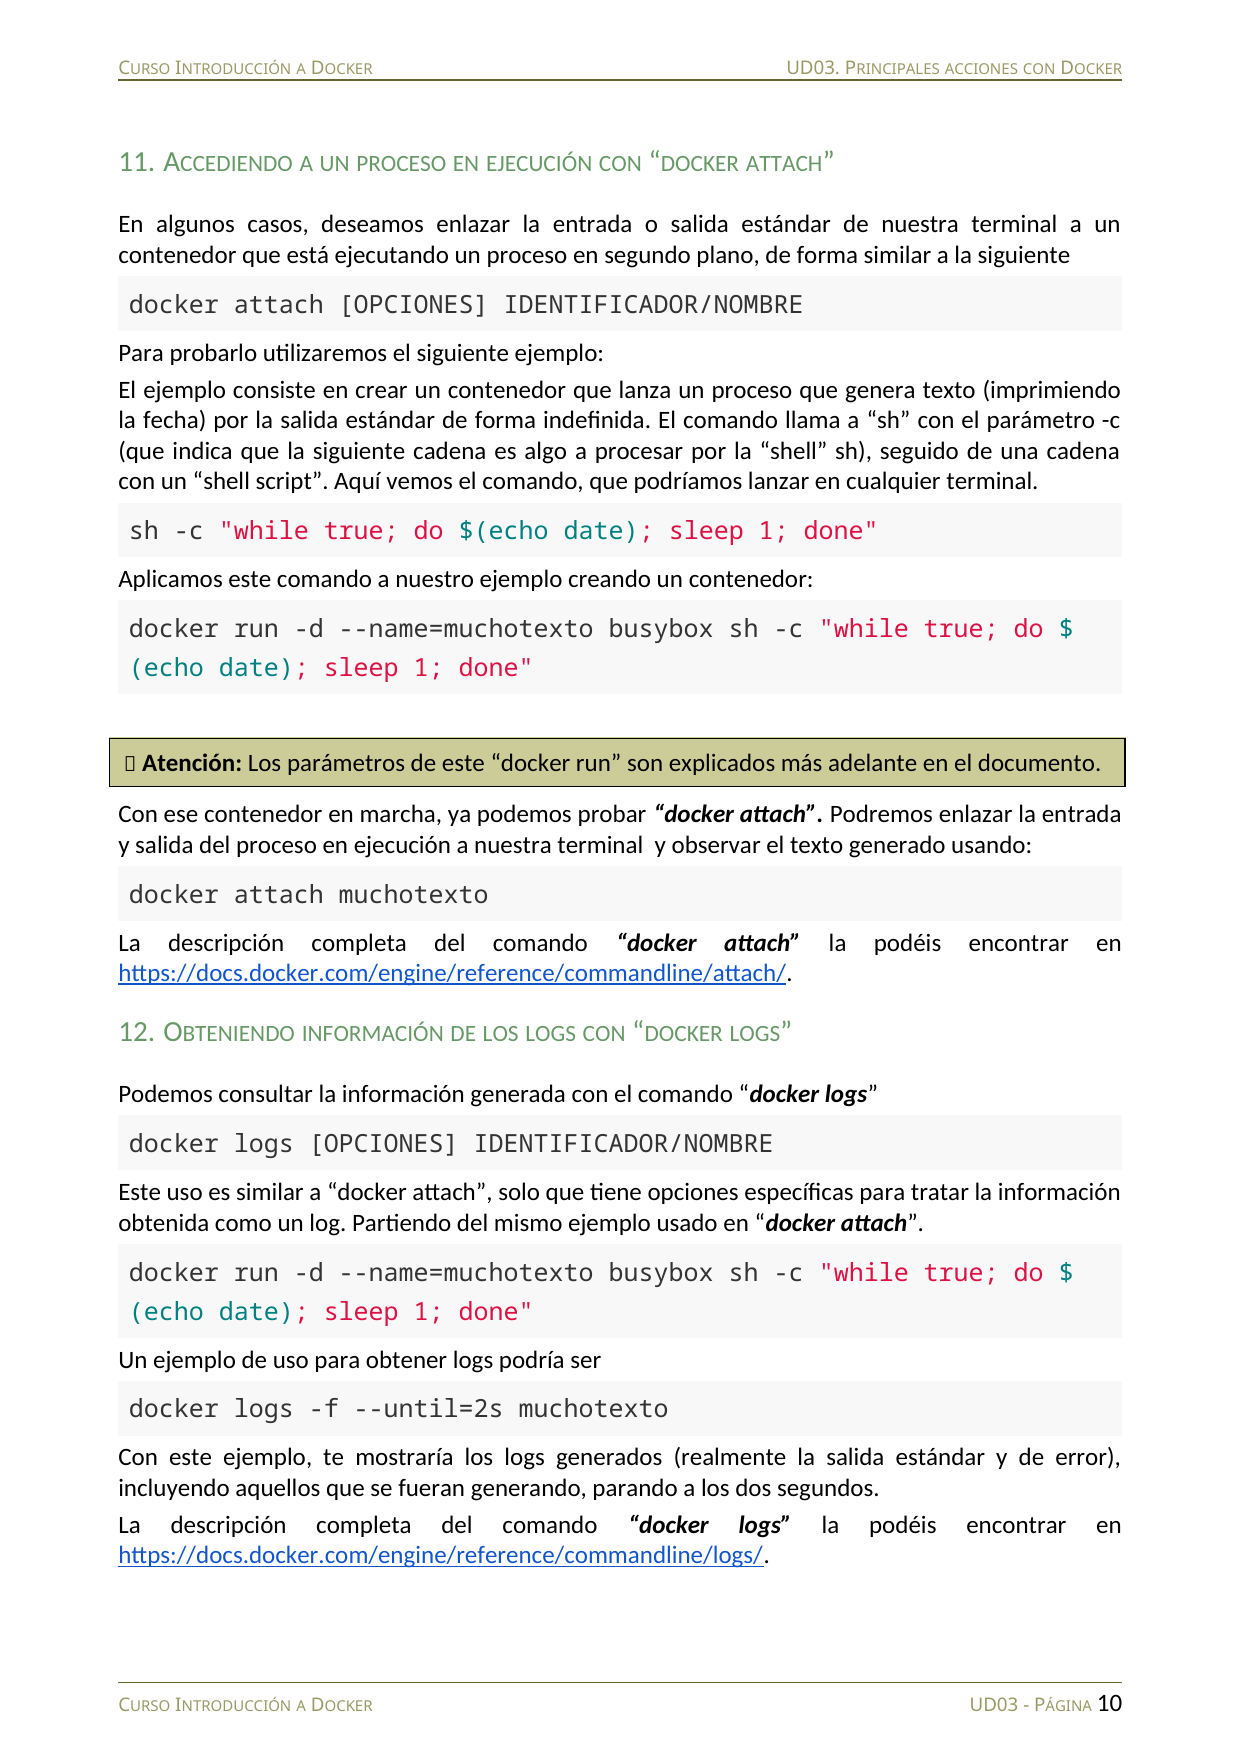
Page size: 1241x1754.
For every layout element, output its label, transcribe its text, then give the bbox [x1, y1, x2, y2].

text Con este ejemplo, te mostraría los logs generados (realmente la salida estándar y de error), incluyendo aquellos que se fueran generando, parando a los dos segundos. [118, 1442, 1122, 1503]
table_header docker logs [OPCIONES] IDENTIFICADOR/NOMBRE [118, 1115, 1122, 1170]
table_header docker logs -f --until=2s muchotexto [118, 1381, 1122, 1436]
text El ejemplo consiste en crear un contenedor que lanza un proceso que genera texto (imprimiendo la fecha) por la salida estándar de forma indefinida. El comando llama a “sh” con el parámetro -c (que indica que la siguiente cadena es algo a procesar por la “shell” sh), seguido de una cadena con un “shell script”. Aquí vemos el comando, que podríamos lanzar en cualquier terminal. [118, 374, 1122, 496]
text Con ese contenedor en marcha, ya podemos probar “docker attach”. Podremos enlazar la entrada y salida del proceso en ejecución a nuestra terminal y observar el texto generado usando: [118, 798, 1122, 859]
table_header docker attach muchotexto [118, 866, 1122, 921]
text ❕ Atención: Los parámetros de este “docker run” son explicados más adelante en el documento. [110, 739, 1124, 786]
subtitle Accediendo a un proceso en ejecución con “docker attach” [118, 143, 1122, 178]
table_header docker attach [OPCIONES] IDENTIFICADOR/NOMBRE [118, 276, 1122, 331]
text Un ejemplo de uso para obtener logs podría ser [118, 1344, 1122, 1374]
text Aplicamos este comando a nuestro ejemplo creando un contenedor: [118, 563, 1122, 594]
text Podemos consultar la información generada con el comando “docker logs” [118, 1078, 1122, 1109]
table_header docker run -d --name=muchotexto busybox sh -c "while true; do $(echo date); sleep 1; done" [118, 600, 1122, 694]
text En algunos casos, deseamos enlazar la entrada o salida estándar de nuestra terminal a un contenedor que está ejecutando un proceso en segundo plano, de forma similar a la siguiente [118, 208, 1122, 269]
text Este uso es similar a “docker attach”, solo que tiene opciones específicas para tratar la información obtenida como un log. Partiendo del mismo ejemplo usado en “docker attach”. [118, 1176, 1122, 1237]
text Para probarlo utilizaremos el siguiente ejemplo: [118, 337, 1122, 367]
table_header sh -c "while true; do $(echo date); sleep 1; done" [118, 503, 1122, 557]
subtitle Obteniendo información de los logs con “docker logs” [118, 1013, 1122, 1048]
text La descripción completa del comando “docker attach” la podéis encontrar en https://docs.docker.com/engine/reference/commandline/attach/. [118, 927, 1122, 988]
table_header docker run -d --name=muchotexto busybox sh -c "while true; do $(echo date); sleep 1; done" [118, 1244, 1122, 1338]
text La descripción completa del comando “docker logs” la podéis encontrar en https://docs.docker.com/engine/reference/commandline/logs/. [118, 1509, 1122, 1570]
